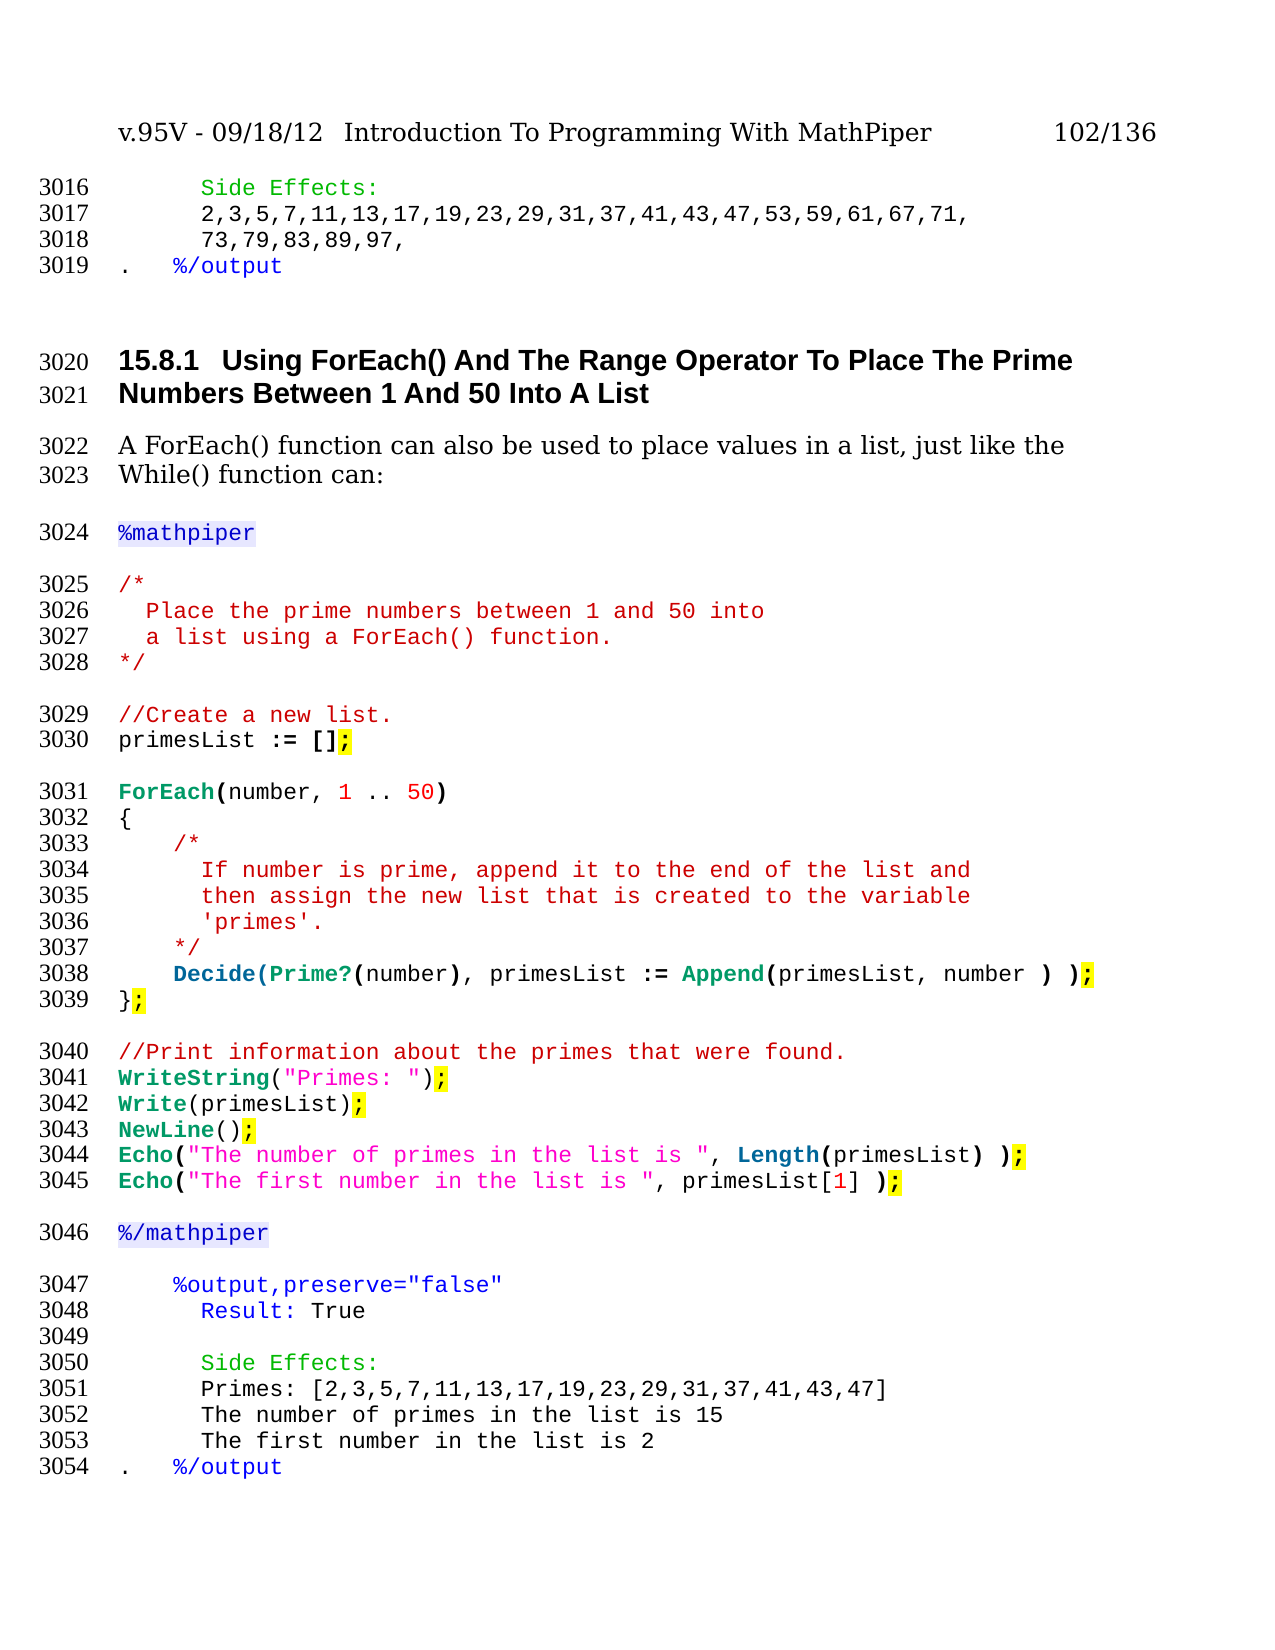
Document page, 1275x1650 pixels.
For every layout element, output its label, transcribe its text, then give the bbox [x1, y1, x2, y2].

text Side Effects: [118, 1351, 1157, 1377]
text WriteString("Primes: "); [118, 1066, 1157, 1092]
text The number of primes in the list is 15 [118, 1403, 1157, 1429]
text Echo("The first number in the list is ", primesList[1] ); [118, 1170, 1157, 1196]
text . %/output [118, 1455, 1157, 1481]
subtitle Using ForEach() And The Range Operator To Place The Prime Numbers Between 1 And 50 Into A List [118, 343, 1157, 410]
text Write(primesList); [118, 1092, 1157, 1118]
text 2,3,5,7,11,13,17,19,23,29,31,37,41,43,47,53,59,61,67,71, [118, 203, 1157, 229]
text Result: True [118, 1299, 1157, 1325]
text primesList := []; [118, 729, 1157, 755]
text %mathpiper [118, 521, 1157, 547]
text 73,79,83,89,97, [118, 229, 1157, 254]
text %output,preserve="false" [118, 1273, 1157, 1299]
text /* [118, 833, 1157, 858]
text NewLine(); [118, 1118, 1157, 1144]
text A ForEach() function can also be used to place values in a list, just like the While() function can: [118, 431, 1157, 489]
text //Print information about the primes that were found. [118, 1040, 1157, 1066]
text */ [118, 651, 1157, 677]
text }; [118, 988, 1157, 1014]
text Place the prime numbers between 1 and 50 into [118, 599, 1157, 625]
text %/mathpiper [118, 1222, 1157, 1248]
text //Create a new list. [118, 703, 1157, 729]
text then assign the new list that is created to the variable [118, 884, 1157, 910]
text 'primes'. [118, 910, 1157, 936]
text a list using a ForEach() function. [118, 625, 1157, 651]
text /* [118, 573, 1157, 599]
text . %/output [118, 254, 1157, 281]
text Side Effects: [118, 177, 1157, 203]
text */ [118, 936, 1157, 962]
text The first number in the list is 2 [118, 1429, 1157, 1455]
text ForEach(number, 1 .. 50) [118, 781, 1157, 807]
text If number is prime, append it to the end of the list and [118, 858, 1157, 884]
text { [118, 807, 1157, 833]
text Decide(Prime?(number), primesList := Append(primesList, number ) ); [118, 962, 1157, 988]
text Primes: [2,3,5,7,11,13,17,19,23,29,31,37,41,43,47] [118, 1377, 1157, 1403]
text Echo("The number of primes in the list is ", Length(primesList) ); [118, 1144, 1157, 1170]
